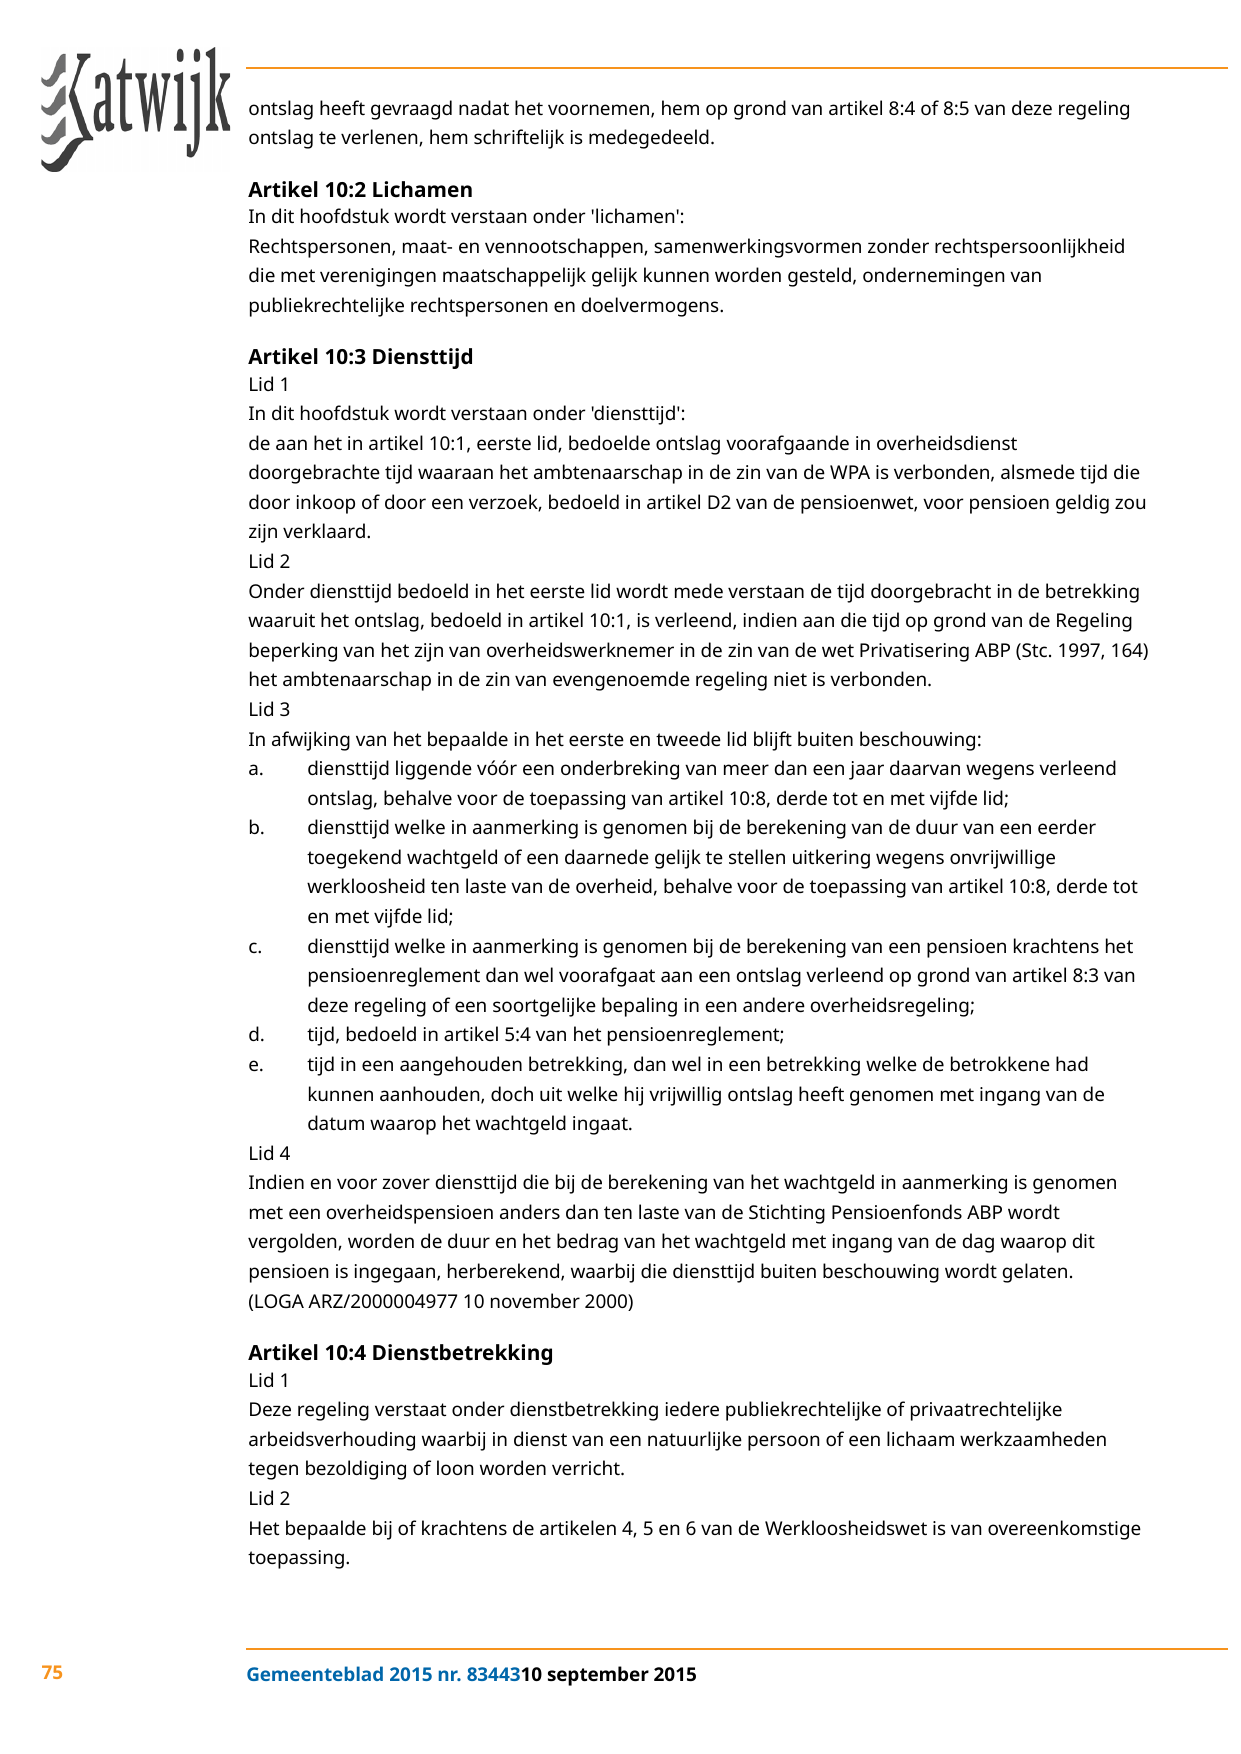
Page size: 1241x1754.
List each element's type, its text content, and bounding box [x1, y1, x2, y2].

list diensttijd welke in aanmerking is genomen bij de berekening van een pensioen krachtens het pensioenreglement dan wel voorafgaat aan een ontslag verleend op grond van artikel 8:3 van deze regeling of een soortgelijke bepaling in een andere overheidsregeling; [248, 933, 1152, 1018]
text Artikel 10:2 Lichamen [248, 175, 1152, 203]
text Lid 1 [248, 371, 1152, 397]
text In dit hoofdstuk wordt verstaan onder 'lichamen': [248, 203, 1152, 229]
text Rechtspersonen, maat- en vennootschappen, samenwerkingsvormen zonder rechtspersoonlijkheid die met verenigingen maatschappelijk gelijk kunnen worden gesteld, ondernemingen van publiekrechtelijke rechtspersonen en doelvermogens. [248, 233, 1152, 318]
list tijd in een aangehouden betrekking, dan wel in een betrekking welke de betrokkene had kunnen aanhouden, doch uit welke hij vrijwillig ontslag heeft genomen met ingang van de datum waarop het wachtgeld ingaat. [248, 1051, 1152, 1136]
text Lid 2 [248, 548, 1152, 574]
text Het bepaalde bij of krachtens de artikelen 4, 5 en 6 van de Werkloosheidswet is van overeenkomstige toepassing. [248, 1515, 1152, 1570]
text Artikel 10:3 Diensttijd [248, 342, 1152, 371]
text ontslag heeft gevraagd nadat het voornemen, hem op grond van artikel 8:4 of 8:5 van deze regeling ontslag te verlenen, hem schriftelijk is medegedeeld. [248, 95, 1152, 150]
text Deze regeling verstaat onder dienstbetrekking iedere publiekrechtelijke of privaatrechtelijke arbeidsverhouding waarbij in dienst van een natuurlijke persoon of een lichaam werkzaamheden tegen bezoldiging of loon worden verricht. [248, 1396, 1152, 1481]
text Lid 1 [248, 1367, 1152, 1392]
text In afwijking van het bepaalde in het eerste en tweede lid blijft buiten beschouwing: [248, 726, 1152, 752]
list tijd, bedoeld in artikel 5:4 van het pensioenreglement; [248, 1022, 1152, 1047]
list diensttijd welke in aanmerking is genomen bij de berekening van de duur van een eerder toegekend wachtgeld of een daarnede gelijk te stellen uitkering wegens onvrijwillige werkloosheid ten laste van de overheid, behalve voor de toepassing van artikel 10:8, derde tot en met vijfde lid; [248, 814, 1152, 929]
text de aan het in artikel 10:1, eerste lid, bedoelde ontslag voorafgaande in overheidsdienst doorgebrachte tijd waaraan het ambtenaarschap in de zin van de WPA is verbonden, alsmede tijd die door inkoop of door een verzoek, bedoeld in artikel D2 van de pensioenwet, voor pensioen geldig zou zijn verklaard. [248, 430, 1152, 544]
text Lid 2 [248, 1485, 1152, 1511]
text Lid 3 [248, 696, 1152, 722]
picture [41, 47, 231, 172]
text Onder diensttijd bedoeld in het eerste lid wordt mede verstaan de tijd doorgebracht in de betrekking waaruit het ontslag, bedoeld in artikel 10:1, is verleend, indien aan die tijd op grond van de Regeling beperking van het zijn van overheidswerknemer in de zin van de wet Privatisering ABP (Stc. 1997, 164) het ambtenaarschap in de zin van evengenoemde regeling niet is verbonden. [248, 578, 1152, 692]
text Indien en voor zover diensttijd die bij de berekening van het wachtgeld in aanmerking is genomen met een overheidspensioen anders dan ten laste van de Stichting Pensioenfonds ABP wordt vergolden, worden de duur en het bedrag van het wachtgeld met ingang van de dag waarop dit pensioen is ingegaan, herberekend, waarbij die diensttijd buiten beschouwing wordt gelaten. [248, 1169, 1152, 1284]
text Lid 4 [248, 1140, 1152, 1166]
list diensttijd liggende vóór een onderbreking van meer dan een jaar daarvan wegens verleend ontslag, behalve voor de toepassing van artikel 10:8, derde tot en met vijfde lid; [248, 755, 1152, 811]
text Artikel 10:4 Dienstbetrekking [248, 1338, 1152, 1367]
text (LOGA ARZ/2000004977 10 november 2000) [248, 1288, 1152, 1314]
text In dit hoofdstuk wordt verstaan onder 'diensttijd': [248, 400, 1152, 426]
